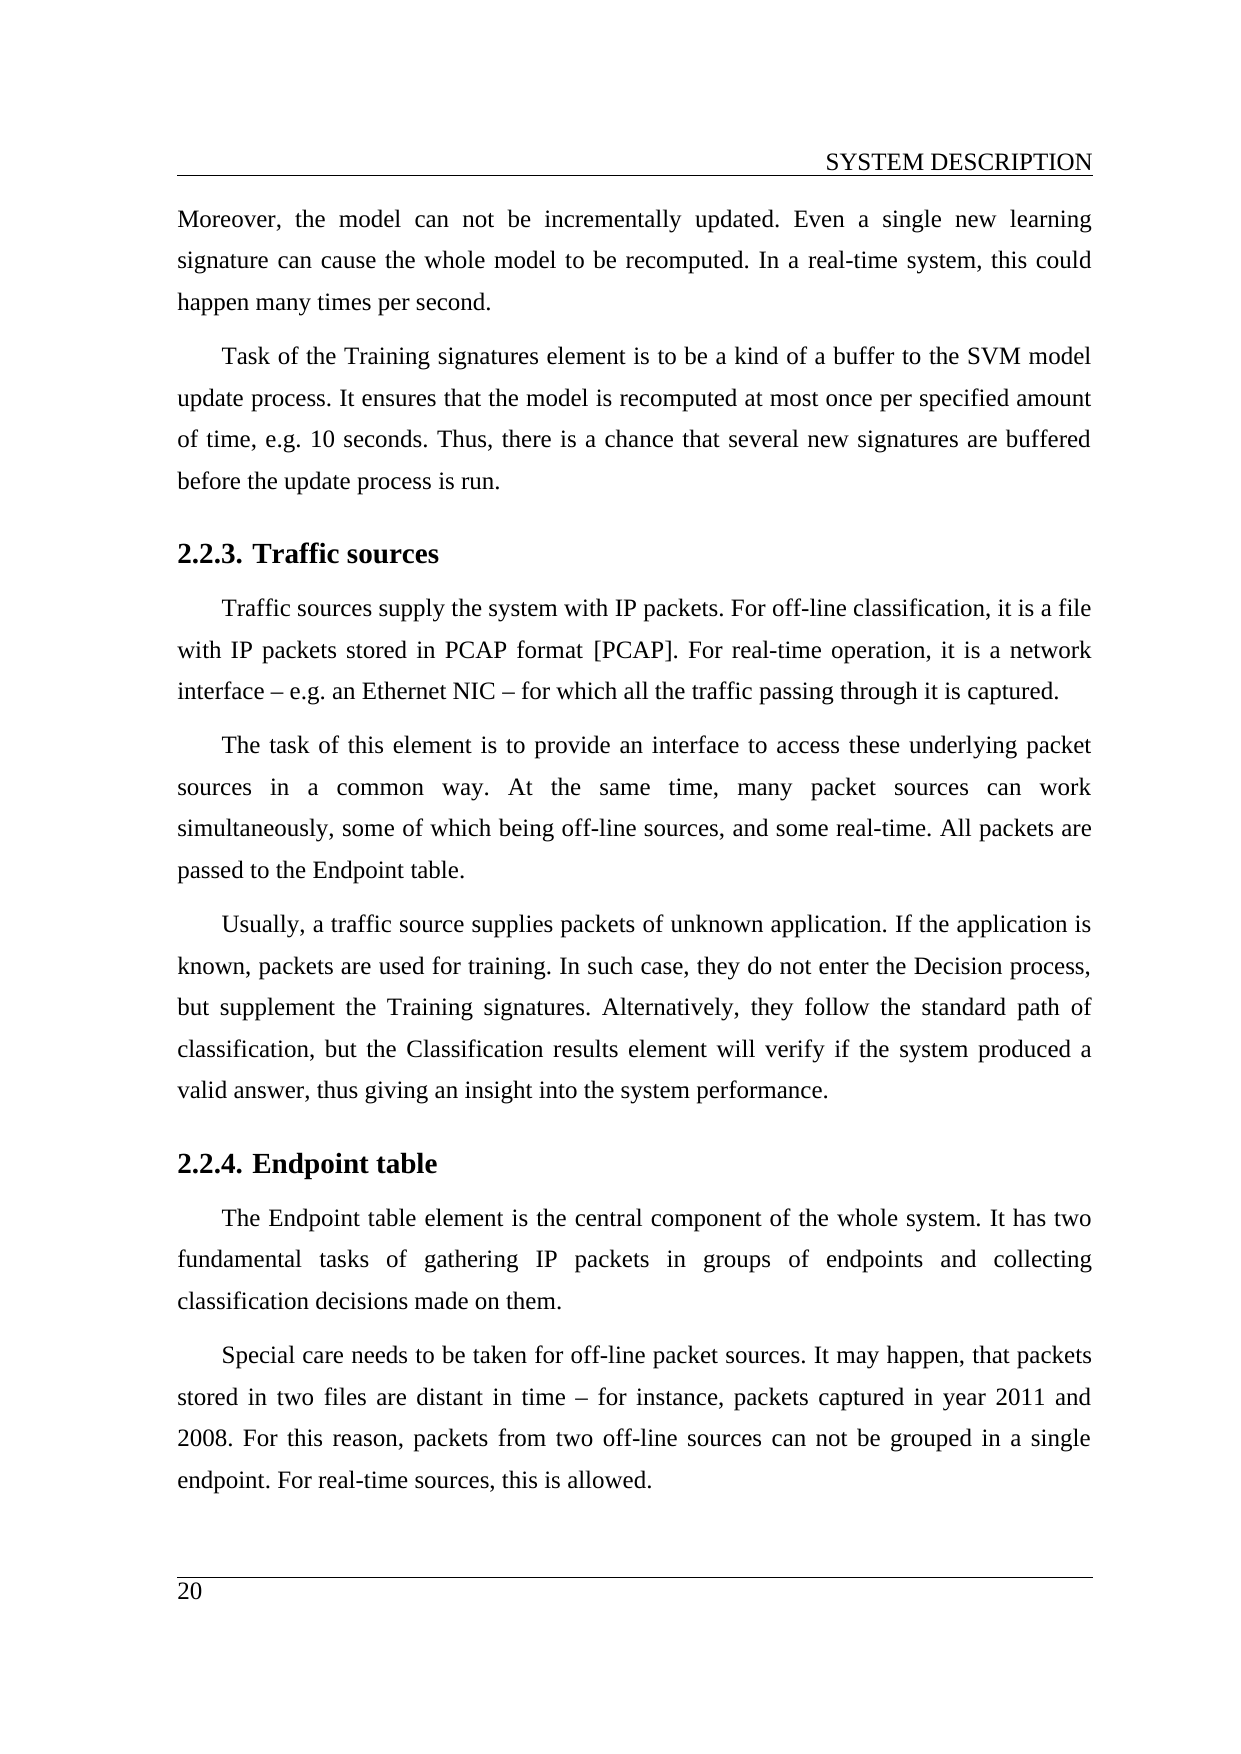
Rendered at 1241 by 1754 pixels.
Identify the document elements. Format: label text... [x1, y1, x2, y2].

text Task of the Training signatures element is to be a kind of a buffer to the SVM model update process. It ensures that the model is recomputed at most once per specified amount of time, e.g. 10 seconds. Thus, there is a chance that several new signatures are buffered before the update process is run. [177, 342, 1093, 494]
text Traffic sources supply the system with IP packets. For off-line classification, it is a file with IP packets stored in PCAP format [PCAP]. For real-time operation, it is a network interface – e.g. an Ethernet NIC – for which all the traffic passing through it is captured. [177, 594, 1093, 705]
text The Endpoint table element is the central component of the whole system. It has two fundamental tasks of gathering IP packets in groups of endpoints and collecting classification decisions made on them. [177, 1204, 1093, 1315]
text Moreover, the model can not be incrementally updated. Even a single new learning signature can cause the whole model to be recomputed. In a real-time system, this could happen many times per second. [177, 205, 1093, 316]
subtitle Traffic sources [177, 537, 1093, 570]
text Usually, a traffic source supplies packets of unknown application. If the application is known, packets are used for training. In such case, they do not enter the Decision process, but supplement the Training signatures. Alternatively, they follow the standard path of classification, but the Classification results element will verify if the system produced a valid answer, thus giving an insight into the system performance. [177, 910, 1093, 1104]
text Special care needs to be taken for off-line packet sources. It may happen, that packets stored in two files are distant in time – for instance, packets captured in year 2011 and 2008. For this reason, packets from two off-line sources can not be grouped in a single endpoint. For real-time sources, this is allowed. [177, 1341, 1093, 1493]
subtitle Endpoint table [177, 1147, 1093, 1179]
text The task of this element is to provide an interface to access these underlying packet sources in a common way. At the same time, many packet sources can work simultaneously, some of which being off-line sources, and some real-time. All packets are passed to the Endpoint table. [177, 731, 1093, 884]
